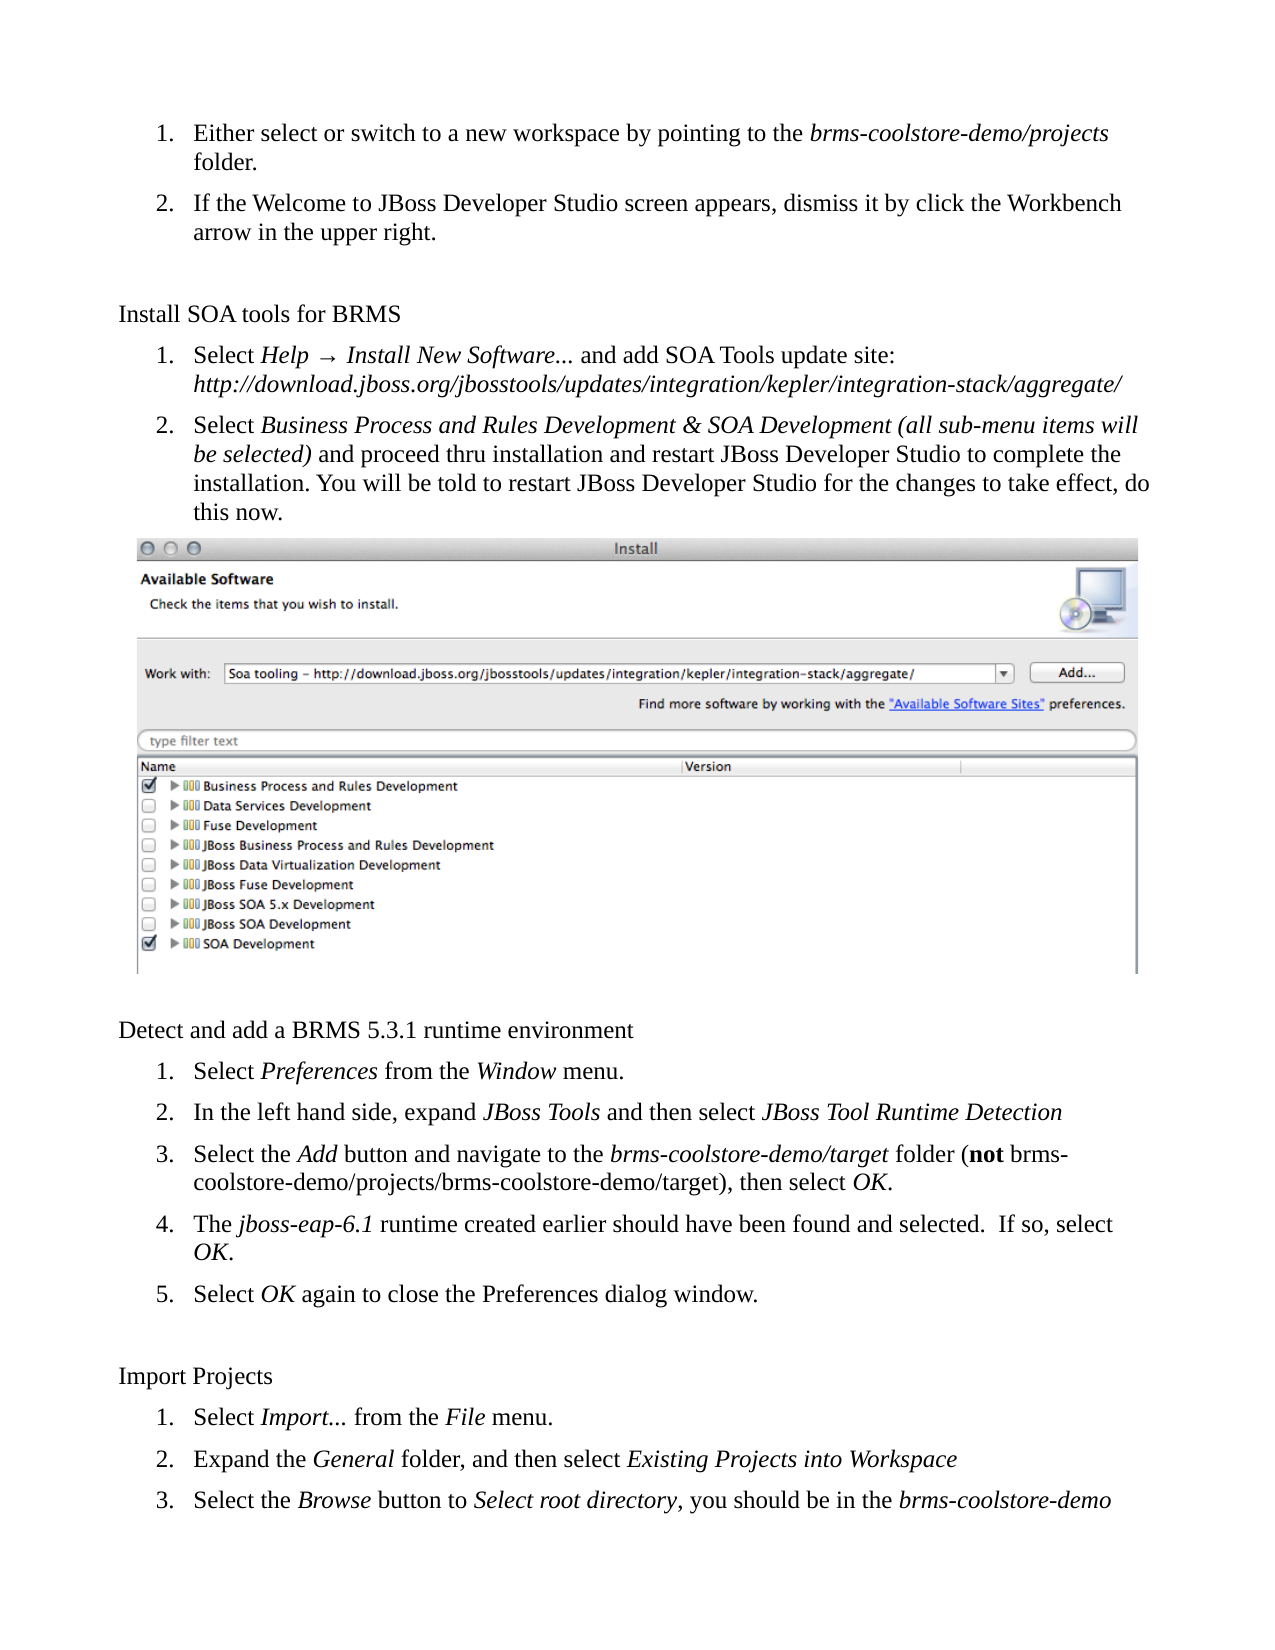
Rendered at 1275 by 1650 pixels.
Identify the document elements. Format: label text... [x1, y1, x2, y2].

picture [136, 538, 1139, 974]
list The jboss-eap-6.1 runtime created earlier should have been found and selected. If so, select OK. [156, 1209, 1157, 1266]
list If the Welcome to JBoss Developer Studio screen appears, dismiss it by click the Workbench arrow in the upper right. [156, 188, 1157, 246]
list Either select or switch to a new workspace by pointing to the brms-coolstore-demo/projects folder. [156, 118, 1157, 176]
text Import Projects [118, 1361, 1157, 1390]
list Select the Browse button to Select root directory, you should be in the brms-coolstore-demo [156, 1485, 1157, 1514]
list Select the Add button and navigate to the brms-coolstore-demo/target folder (not brms-coolstore-demo/projects/brms-coolstore-demo/target), then select OK. [156, 1139, 1157, 1196]
text Detect and add a BRMS 5.3.1 runtime environment [118, 1015, 1157, 1044]
list Select Import... from the File menu. [156, 1402, 1157, 1431]
list Select Business Process and Rules Development & SOA Development (all sub-menu items will be selected) and proceed thru installation and restart JBoss Developer Studio to complete the installation. You will be told to restart JBoss Developer Studio for the changes to take effect, do this now. [156, 411, 1157, 526]
list In the left hand side, expand JBoss Tools and then select JBoss Tool Runtime Detection [156, 1097, 1157, 1126]
list Select Preferences from the Window menu. [156, 1056, 1157, 1085]
list Select Help → Install New Software... and add SOA Tools update site: http://download.jboss.org/jbosstools/updates/integration/kepler/integration-stack/aggregate/ [156, 341, 1157, 398]
list Expand the General folder, and then select Existing Projects into Workspace [156, 1444, 1157, 1472]
list Select OK again to close the Preferences dialog window. [156, 1279, 1157, 1307]
text Install SOA tools for BRMS [118, 299, 1157, 328]
